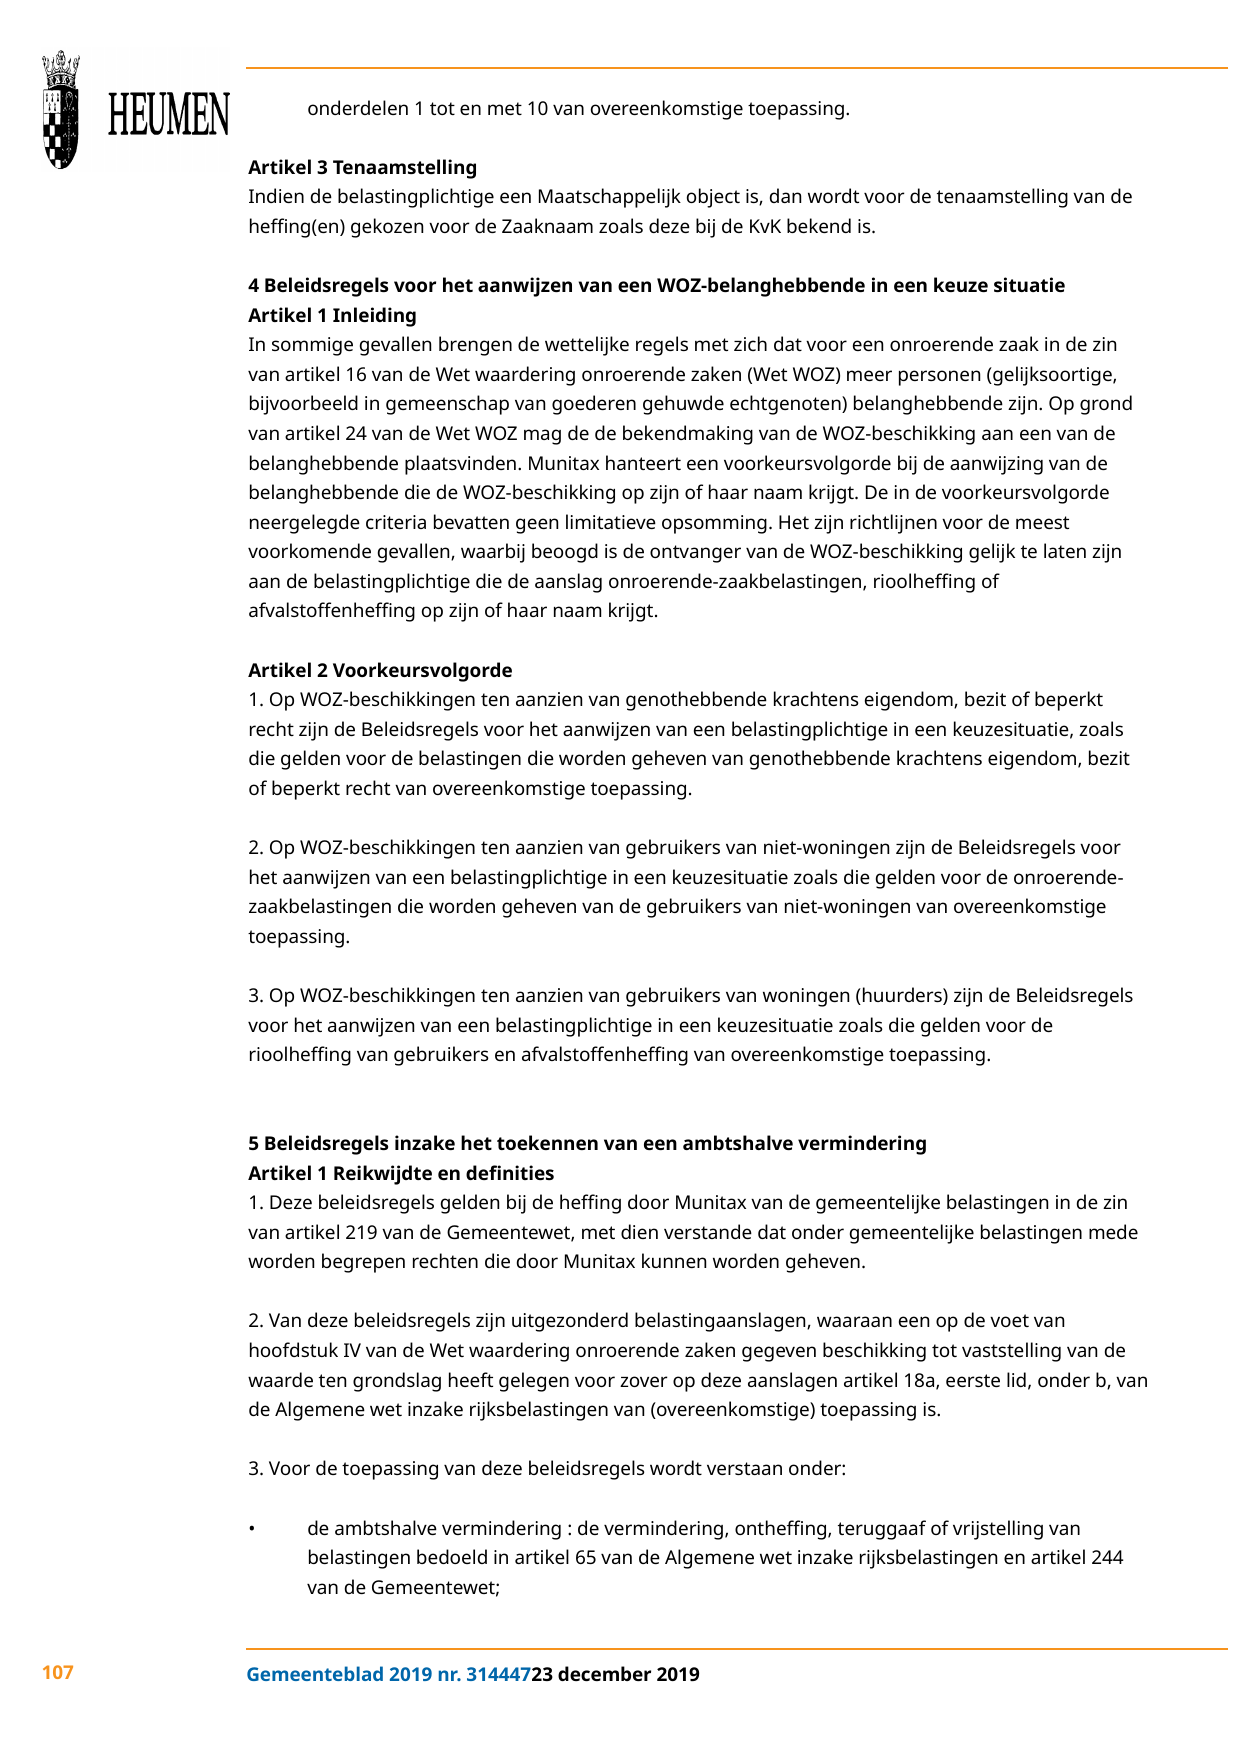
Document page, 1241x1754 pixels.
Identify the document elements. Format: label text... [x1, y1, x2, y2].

text Artikel 1 Inleiding [248, 302, 1152, 328]
text 3. Voor de toepassing van deze beleidsregels wordt verstaan onder: [248, 1456, 1152, 1481]
text 1. Deze beleidsregels gelden bij de heffing door Munitax van de gemeentelijke belastingen in de zin van artikel 219 van de Gemeentewet, met dien verstande dat onder gemeentelijke belastingen mede worden begrepen rechten die door Munitax kunnen worden geheven. [248, 1189, 1152, 1274]
list de ambtshalve vermindering : de vermindering, ontheffing, teruggaaf of vrijstelling van belastingen bedoeld in artikel 65 van de Algemene wet inzake rijksbelastingen en artikel 244 van de Gemeentewet; [248, 1515, 1152, 1600]
picture [41, 47, 231, 172]
text Indien de belastingplichtige een Maatschappelijk object is, dan wordt voor de tenaamstelling van de heffing(en) gekozen voor de Zaaknaam zoals deze bij de KvK bekend is. [248, 183, 1152, 239]
text 2. Van deze beleidsregels zijn uitgezonderd belastingaanslagen, waaraan een op de voet van hoofdstuk IV van de Wet waardering onroerende zaken gegeven beschikking tot vaststelling van de waarde ten grondslag heeft gelegen voor zover op deze aanslagen artikel 18a, eerste lid, onder b, van de Algemene wet inzake rijksbelastingen van (overeenkomstige) toepassing is. [248, 1308, 1152, 1422]
text 4 Beleidsregels voor het aanwijzen van een WOZ-belanghebbende in een keuze situatie [248, 272, 1152, 298]
text 5 Beleidsregels inzake het toekennen van een ambtshalve vermindering [248, 1130, 1152, 1156]
text 1. Op WOZ-beschikkingen ten aanzien van genothebbende krachtens eigendom, bezit of beperkt recht zijn de Beleidsregels voor het aanwijzen van een belastingplichtige in een keuzesituatie, zoals die gelden voor de belastingen die worden geheven van genothebbende krachtens eigendom, bezit of beperkt recht van overeenkomstige toepassing. [248, 686, 1152, 801]
text 2. Op WOZ-beschikkingen ten aanzien van gebruikers van niet-woningen zijn de Beleidsregels voor het aanwijzen van een belastingplichtige in een keuzesituatie zoals die gelden voor de onroerende-zaakbelastingen die worden geheven van de gebruikers van niet-woningen van overeenkomstige toepassing. [248, 834, 1152, 949]
text 3. Op WOZ-beschikkingen ten aanzien van gebruikers van woningen (huurders) zijn de Beleidsregels voor het aanwijzen van een belastingplichtige in een keuzesituatie zoals die gelden voor de rioolheffing van gebruikers en afvalstoffenheffing van overeenkomstige toepassing. [248, 982, 1152, 1067]
text In sommige gevallen brengen de wettelijke regels met zich dat voor een onroerende zaak in de zin van artikel 16 van de Wet waardering onroerende zaken (Wet WOZ) meer personen (gelijksoortige, bijvoorbeeld in gemeenschap van goederen gehuwde echtgenoten) belanghebbende zijn. Op grond van artikel 24 van de Wet WOZ mag de de bekendmaking van de WOZ-beschikking aan een van de belanghebbende plaatsvinden. Munitax hanteert een voorkeursvolgorde bij de aanwijzing van de belanghebbende die de WOZ-beschikking op zijn of haar naam krijgt. De in de voorkeursvolgorde neergelegde criteria bevatten geen limitatieve opsomming. Het zijn richtlijnen voor de meest voorkomende gevallen, waarbij beoogd is de ontvanger van de WOZ-beschikking gelijk te laten zijn aan de belastingplichtige die de aanslag onroerende-zaakbelastingen, rioolheffing of afvalstoffenheffing op zijn of haar naam krijgt. [248, 331, 1152, 623]
text Artikel 2 Voorkeursvolgorde [248, 657, 1152, 683]
text Artikel 1 Reikwijdte en definities [248, 1160, 1152, 1186]
list onderdelen 1 tot en met 10 van overeenkomstige toepassing. [248, 95, 1152, 121]
text Artikel 3 Tenaamstelling [248, 154, 1152, 180]
